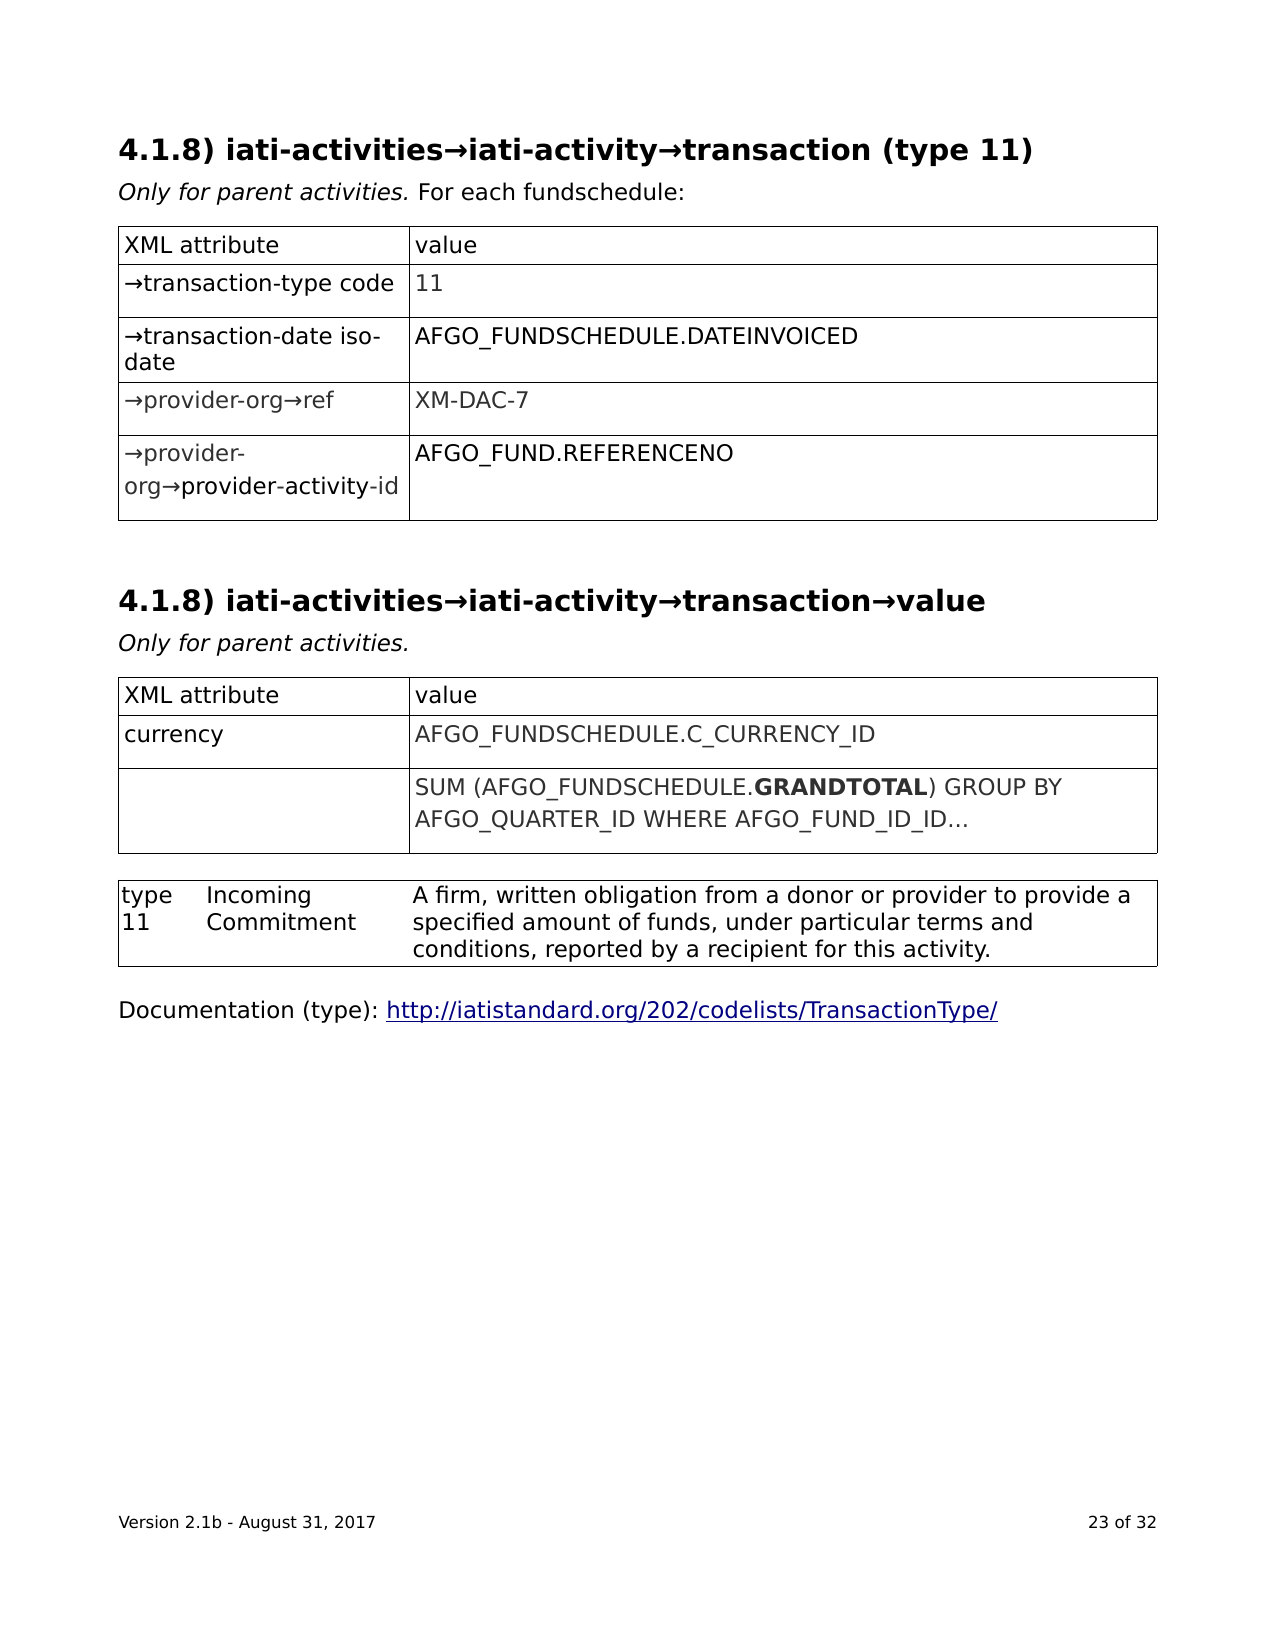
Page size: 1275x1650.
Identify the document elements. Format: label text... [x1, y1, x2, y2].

table_header A firm, written obligation from a donor or provider to provide a specified amount of funds, under particular terms and conditions, reported by a recipient for this activity. [409, 881, 1157, 966]
table_cell SUM (AFGO_FUNDSCHEDULE.GRANDTOTAL) GROUP BY AFGO_QUARTER_ID WHERE AFGO_FUND_ID_ID... [410, 769, 1157, 853]
table_header Incoming Commitment [203, 881, 409, 966]
table_header XML attribute [119, 678, 409, 715]
table_cell →transaction-type code [119, 265, 409, 317]
table_cell AFGO_FUND.REFERENCENO [410, 436, 1157, 520]
table_cell currency [119, 716, 409, 768]
table_header value [410, 678, 1157, 715]
table_cell →provider-org→ref [119, 383, 409, 435]
table_cell →transaction-date iso-date [119, 318, 409, 382]
table_cell 11 [410, 265, 1157, 317]
subtitle 4.1.8) iati-activities→iati-activity→transaction (type 11) [118, 133, 1157, 167]
subtitle 4.1.8) iati-activities→iati-activity→transaction→value [118, 584, 1157, 618]
text Only for parent activities. [118, 630, 1157, 657]
table_cell →provider-org→provider-activity-id [119, 436, 409, 520]
text Only for parent activities. For each fundschedule: [118, 179, 1157, 206]
table_cell [119, 769, 409, 853]
text Documentation (type): http://iatistandard.org/202/codelists/TransactionType/ [118, 967, 1157, 1024]
table_header type 11 [119, 881, 203, 966]
table_header value [410, 227, 1157, 264]
table_cell XM-DAC-7 [410, 383, 1157, 435]
table_cell AFGO_FUNDSCHEDULE.DATEINVOICED [410, 318, 1157, 382]
table_cell AFGO_FUNDSCHEDULE.C_CURRENCY_ID [410, 716, 1157, 768]
table_header XML attribute [119, 227, 409, 264]
